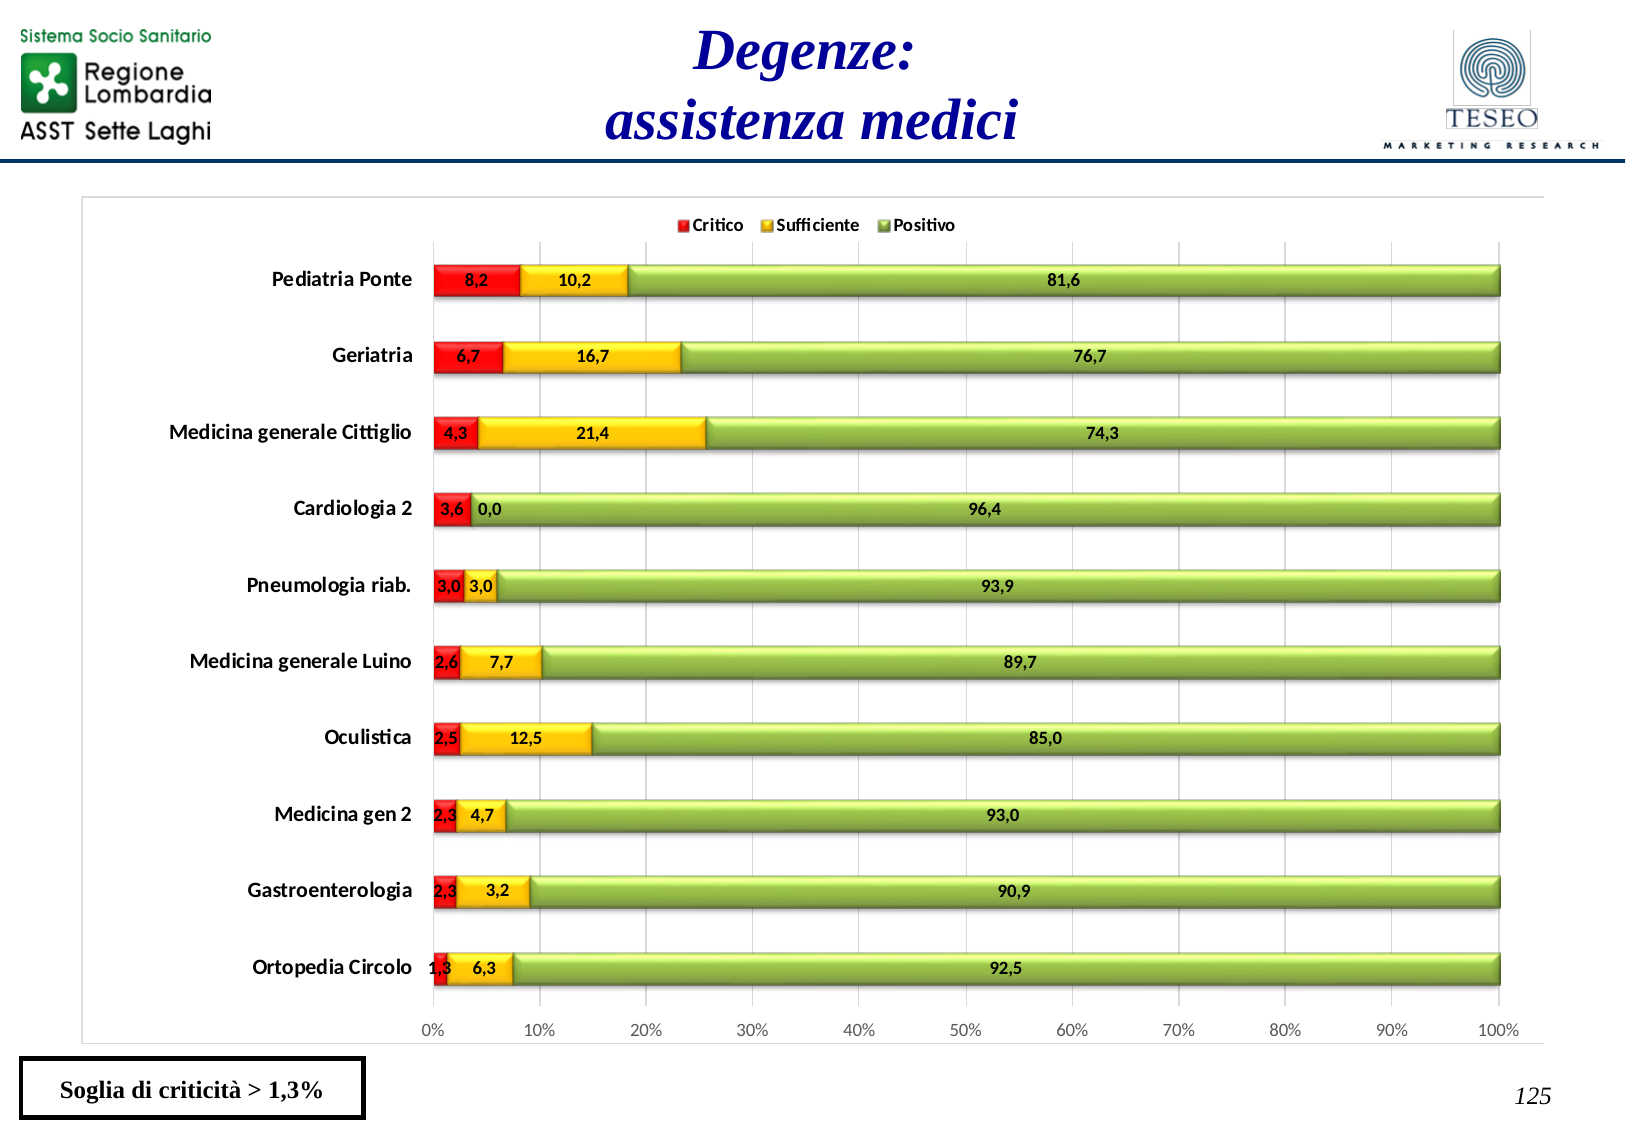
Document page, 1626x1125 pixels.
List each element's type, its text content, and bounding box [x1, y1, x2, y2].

picture [21, 26, 211, 148]
picture [1381, 30, 1604, 149]
text_box Soglia di criticità > 1,3% [21, 1058, 364, 1118]
picture [81, 196, 1544, 1044]
text_box Degenze: assistenza medici [268, 18, 1356, 144]
